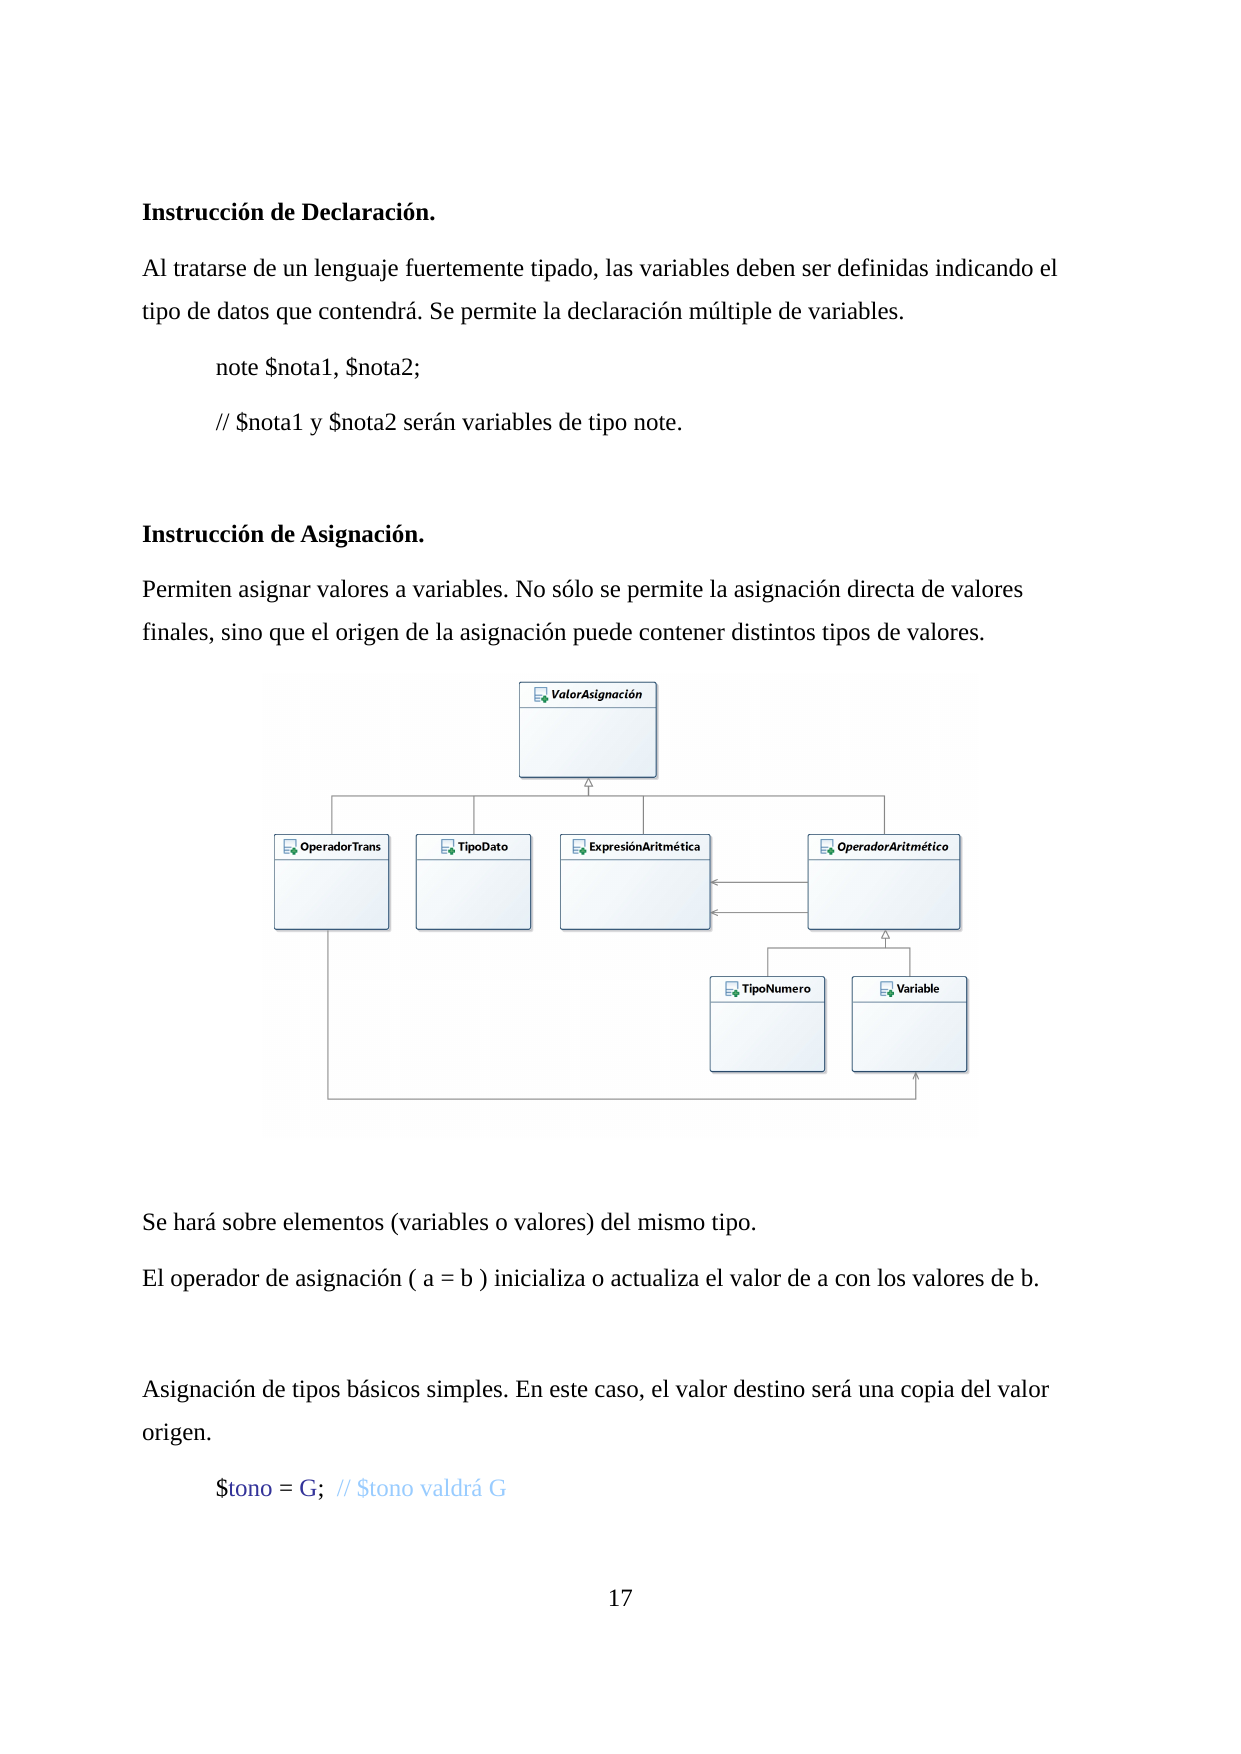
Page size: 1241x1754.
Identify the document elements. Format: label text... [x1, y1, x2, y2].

text Se hará sobre elementos (variables o valores) del mismo tipo. [142, 1207, 1098, 1236]
text note $nota1, $nota2; [142, 352, 1098, 381]
text Instrucción de Declaración. [142, 197, 1098, 226]
text $tono = G; // $tono valdrá G [142, 1473, 1098, 1502]
text // $nota1 y $nota2 serán variables de tipo note. [142, 407, 1098, 436]
text Asignación de tipos básicos simples. En este caso, el valor destino será una copia del valor origen. [142, 1374, 1098, 1446]
picture [261, 673, 979, 1138]
text Instrucción de Asignación. [142, 519, 1098, 547]
text El operador de asignación ( a = b ) inicializa o actualiza el valor de a con los valores de b. [142, 1263, 1098, 1292]
text Permiten asignar valores a variables. No sólo se permite la asignación directa de valores finales, sino que el origen de la asignación puede contener distintos tipos de valores. [142, 574, 1098, 646]
text Al tratarse de un lenguaje fuertemente tipado, las variables deben ser definidas indicando el tipo de datos que contendrá. Se permite la declaración múltiple de variables. [142, 253, 1098, 325]
